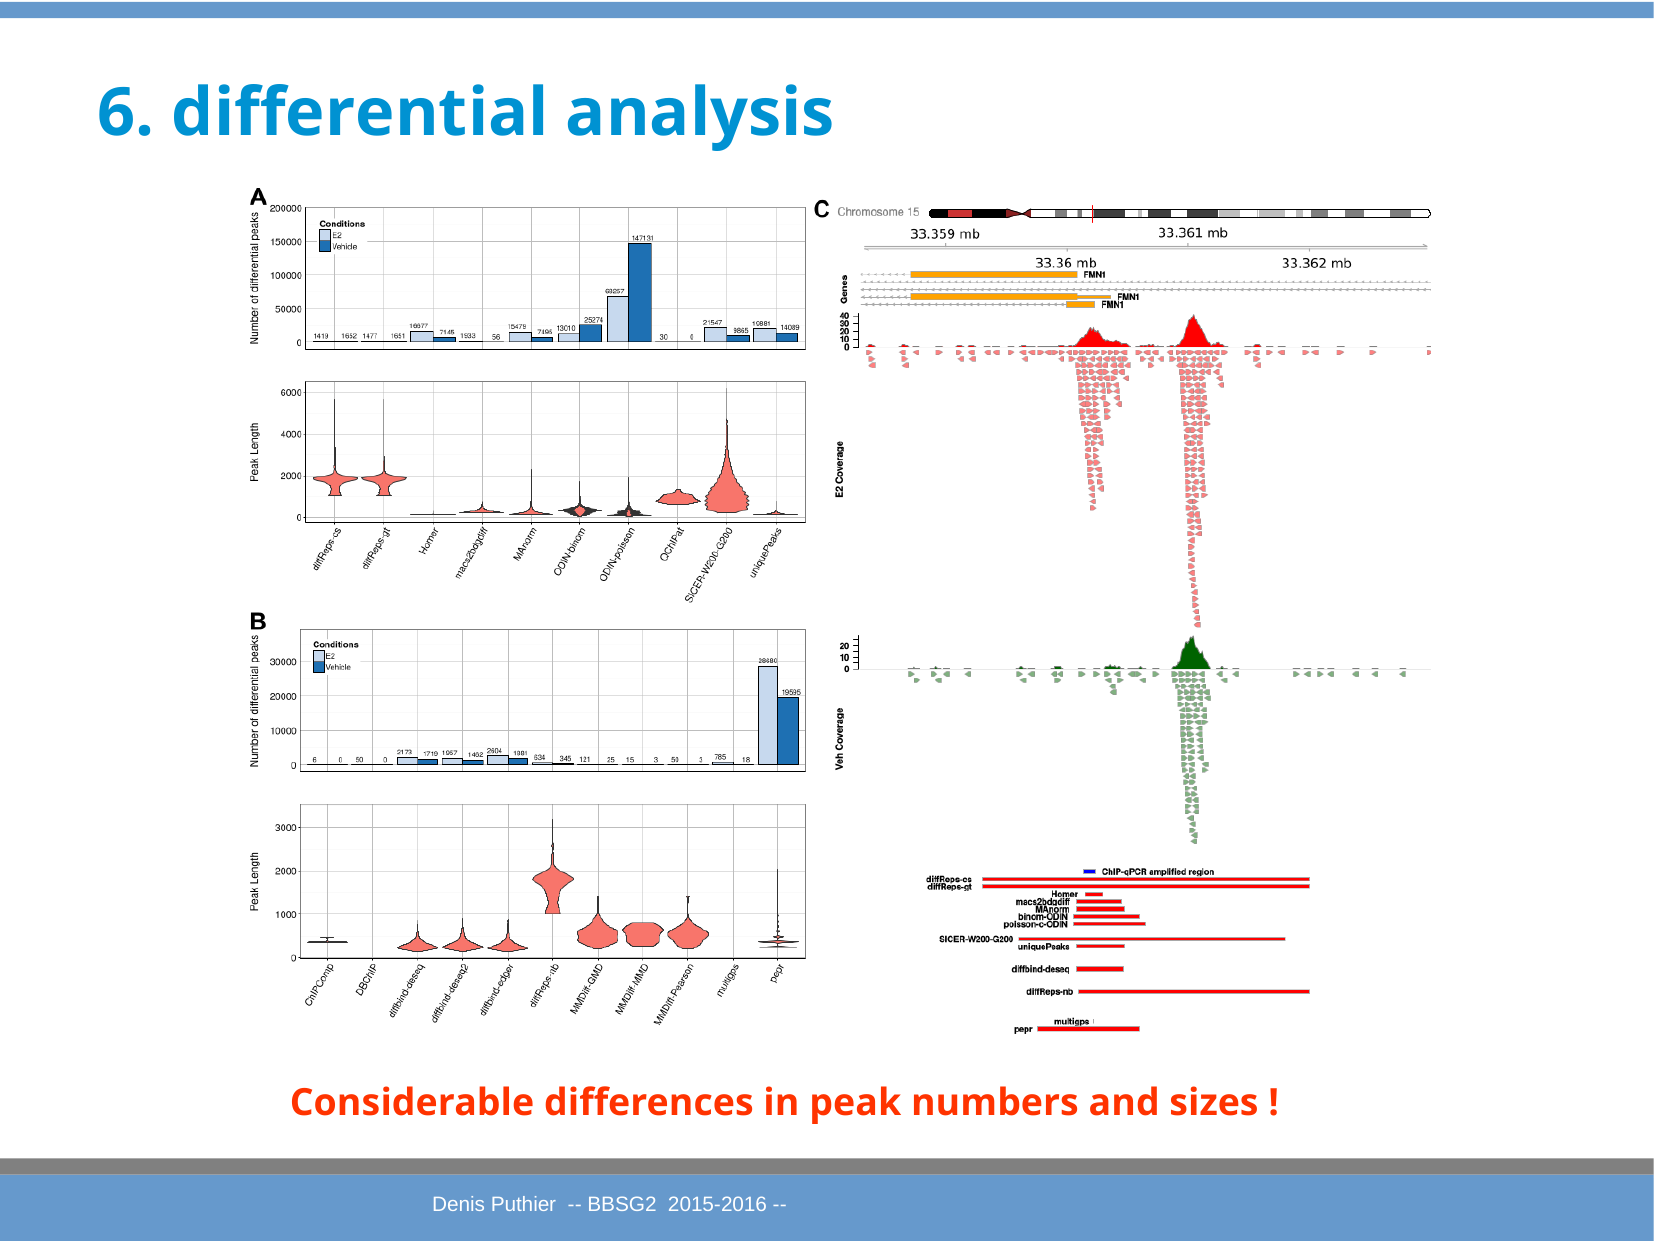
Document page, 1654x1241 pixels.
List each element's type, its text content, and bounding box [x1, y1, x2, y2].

picture [225, 182, 1453, 1040]
text_box Considerable differences in peak numbers and sizes ! [274, 1067, 1297, 1134]
title 6. differential analysis [82, 61, 1571, 168]
